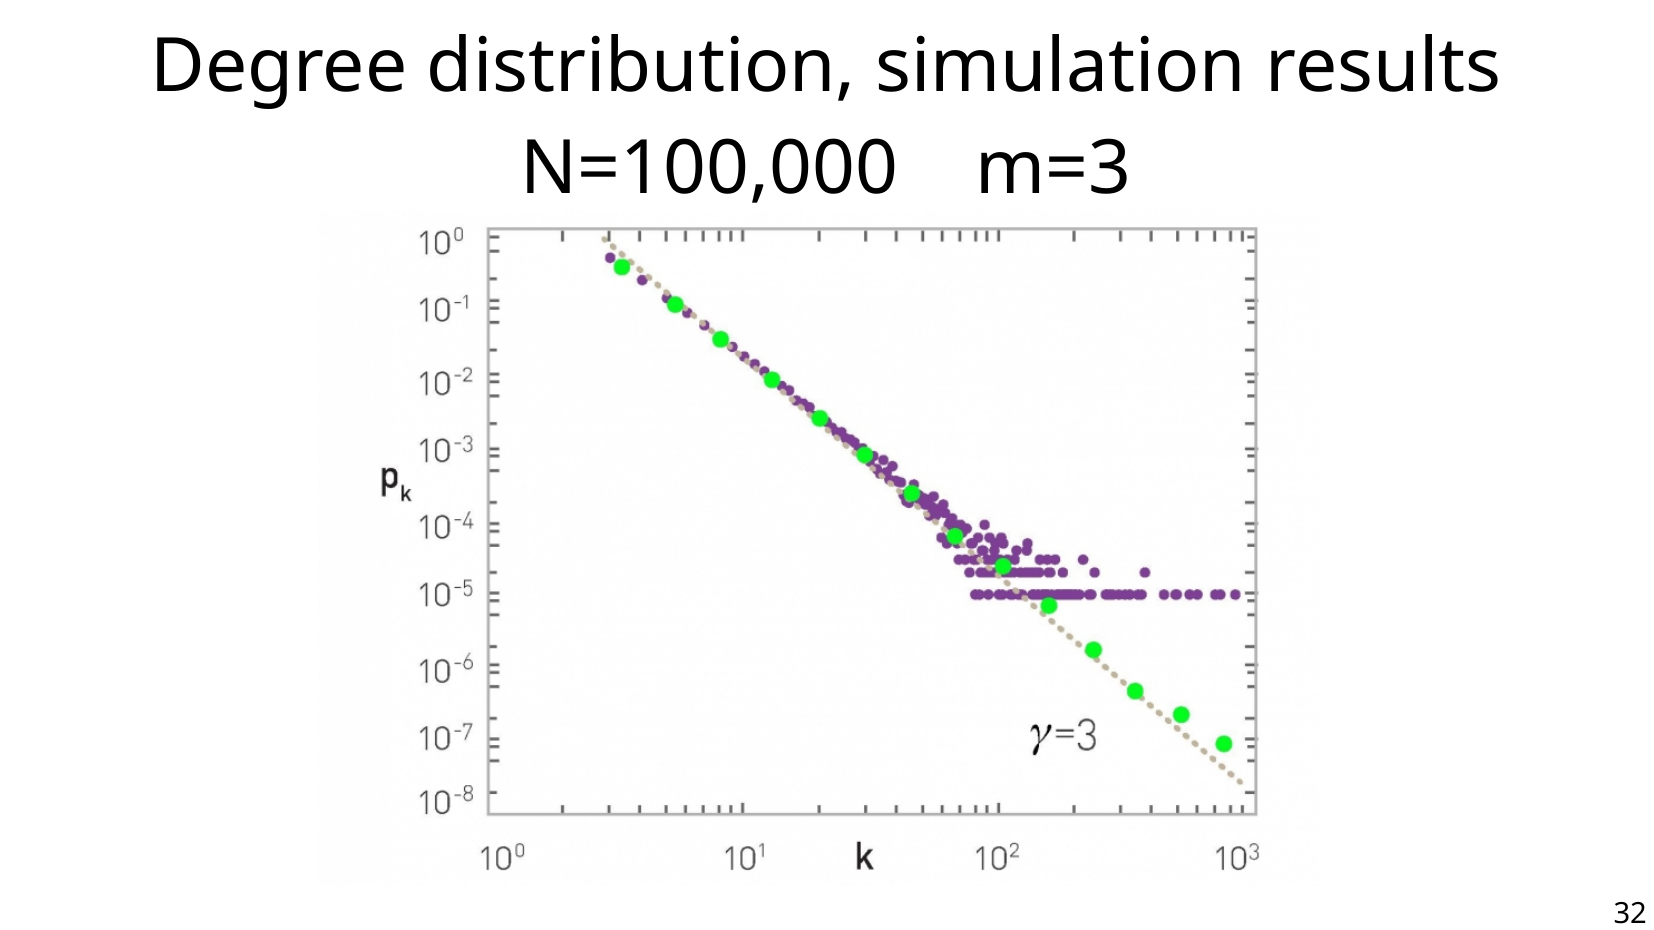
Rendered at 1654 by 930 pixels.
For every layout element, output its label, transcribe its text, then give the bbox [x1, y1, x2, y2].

picture [318, 209, 1321, 886]
title Degree distribution, simulation results N=100,000 m=3 [0, 1, 1653, 225]
